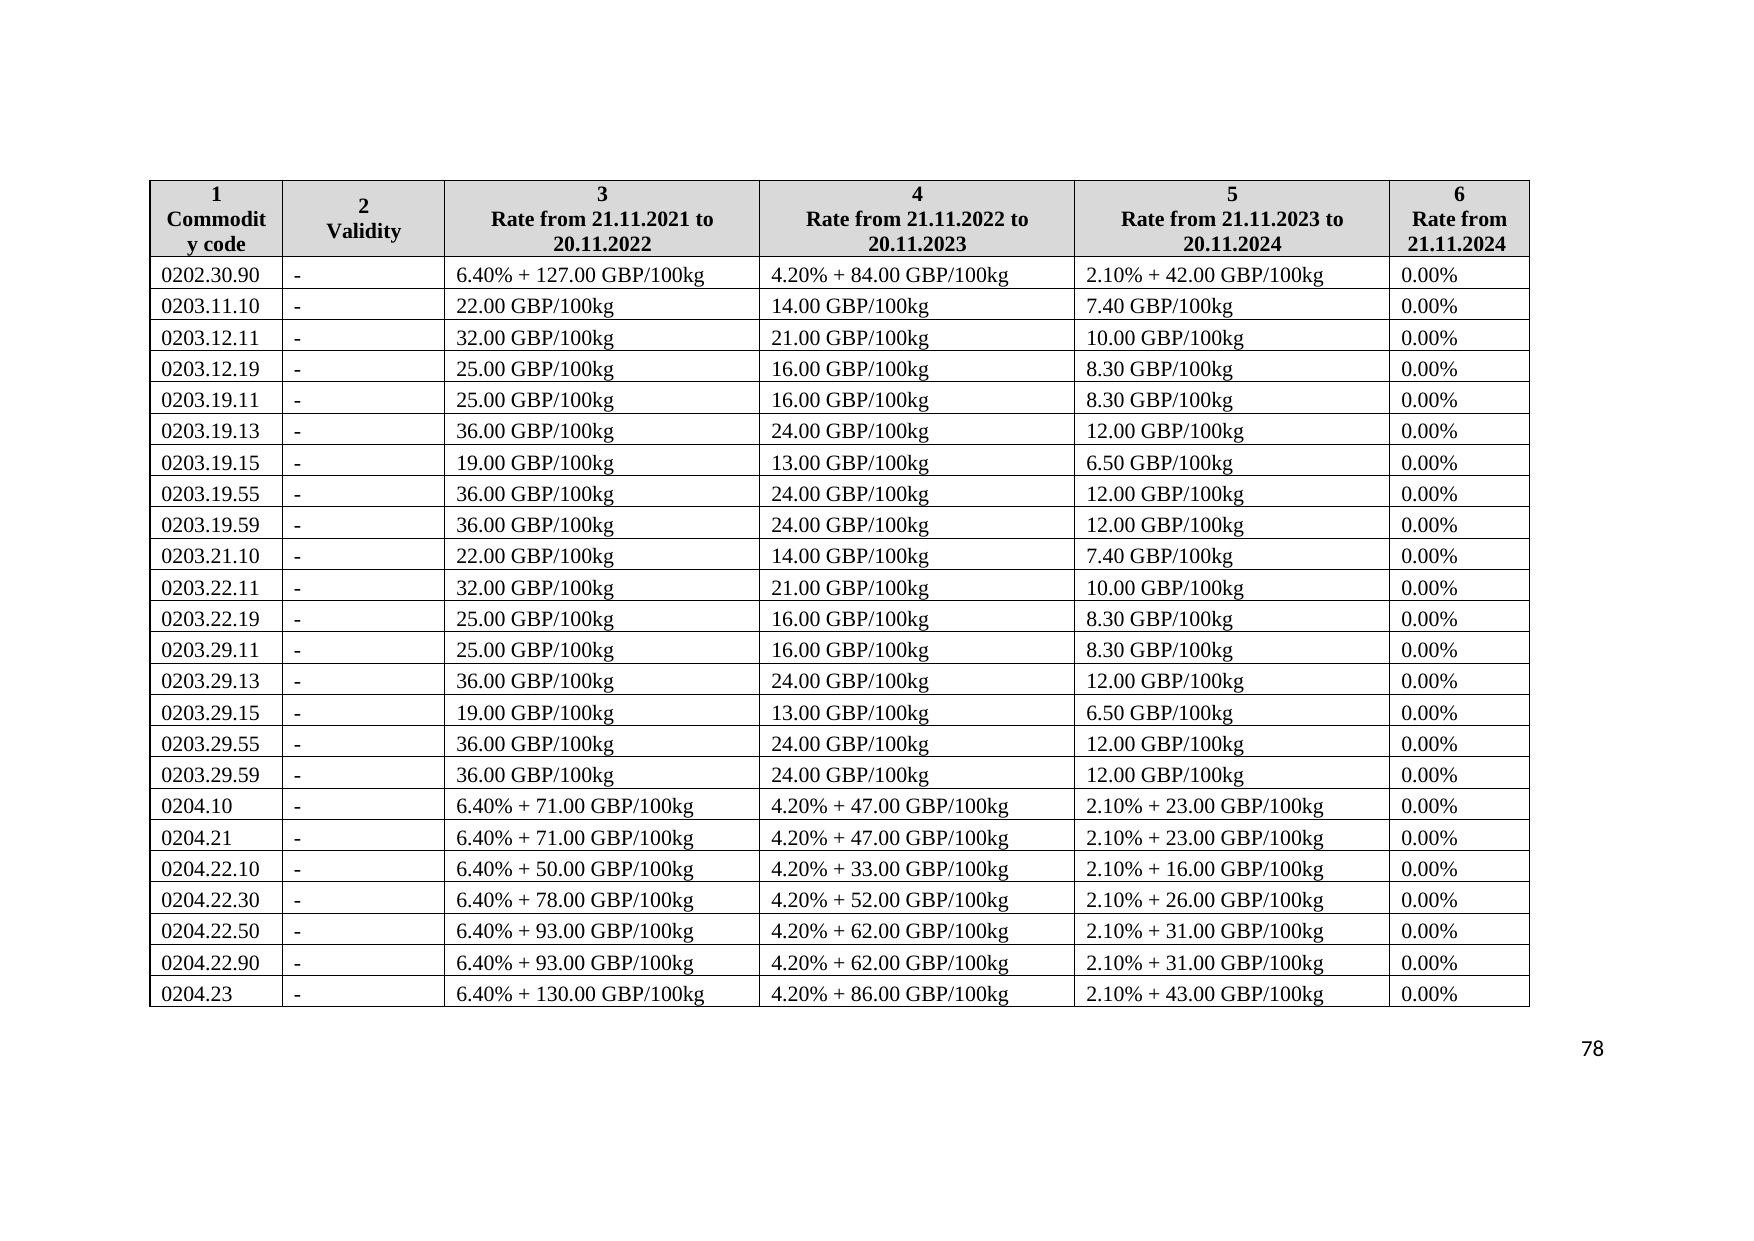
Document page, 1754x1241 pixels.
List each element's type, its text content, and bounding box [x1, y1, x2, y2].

table_cell 6.40% + 93.00 GBP/100kg [445, 914, 759, 944]
table_cell 4.20% + 33.00 GBP/100kg [760, 851, 1074, 881]
table_cell 10.00 GBP/100kg [1075, 570, 1389, 600]
table_cell 0203.19.13 [151, 414, 282, 444]
table_cell 12.00 GBP/100kg [1075, 507, 1389, 537]
table_cell 0.00% [1390, 757, 1529, 787]
table_cell - [283, 445, 444, 475]
table_cell - [283, 726, 444, 756]
table_cell 0.00% [1390, 476, 1529, 506]
table_cell 6.50 GBP/100kg [1075, 445, 1389, 475]
table_cell 16.00 GBP/100kg [760, 601, 1074, 631]
table_cell 0203.19.11 [151, 382, 282, 412]
table_cell 25.00 GBP/100kg [445, 382, 759, 412]
table_cell 2.10% + 23.00 GBP/100kg [1075, 789, 1389, 819]
table_cell 2.10% + 31.00 GBP/100kg [1075, 914, 1389, 944]
table_cell 0.00% [1390, 414, 1529, 444]
table_cell 0204.10 [151, 789, 282, 819]
table_cell 8.30 GBP/100kg [1075, 351, 1389, 381]
table_cell 4.20% + 62.00 GBP/100kg [760, 945, 1074, 975]
table_cell 0203.11.10 [151, 289, 282, 319]
table_cell - [283, 351, 444, 381]
table_header 1 Commodity code [151, 181, 282, 256]
table_cell 12.00 GBP/100kg [1075, 476, 1389, 506]
table_cell - [283, 945, 444, 975]
table_cell - [283, 539, 444, 569]
table_cell 22.00 GBP/100kg [445, 539, 759, 569]
table_cell 6.40% + 71.00 GBP/100kg [445, 820, 759, 850]
table_cell - [283, 382, 444, 412]
table_cell 0203.21.10 [151, 539, 282, 569]
table_cell 36.00 GBP/100kg [445, 414, 759, 444]
table_cell 0203.12.19 [151, 351, 282, 381]
table_cell 4.20% + 62.00 GBP/100kg [760, 914, 1074, 944]
table_cell - [283, 789, 444, 819]
table_cell 0204.22.90 [151, 945, 282, 975]
table_cell 10.00 GBP/100kg [1075, 320, 1389, 350]
table_cell 0203.22.19 [151, 601, 282, 631]
table_cell 6.40% + 71.00 GBP/100kg [445, 789, 759, 819]
table_cell 32.00 GBP/100kg [445, 320, 759, 350]
table_cell 0.00% [1390, 382, 1529, 412]
table_cell 2.10% + 26.00 GBP/100kg [1075, 882, 1389, 912]
table_cell - [283, 289, 444, 319]
table_cell 0.00% [1390, 789, 1529, 819]
table_cell 0203.19.59 [151, 507, 282, 537]
table_cell - [283, 570, 444, 600]
table_cell - [283, 976, 444, 1006]
table_cell 25.00 GBP/100kg [445, 632, 759, 662]
table_cell 4.20% + 84.00 GBP/100kg [760, 257, 1074, 287]
table_cell 13.00 GBP/100kg [760, 695, 1074, 725]
table_cell 0203.29.59 [151, 757, 282, 787]
table_cell - [283, 664, 444, 694]
table_cell 0.00% [1390, 289, 1529, 319]
table_cell 0.00% [1390, 726, 1529, 756]
table_cell - [283, 476, 444, 506]
table_cell 0.00% [1390, 445, 1529, 475]
table_cell 0.00% [1390, 882, 1529, 912]
table_cell 2.10% + 42.00 GBP/100kg [1075, 257, 1389, 287]
table_cell - [283, 882, 444, 912]
table_cell 19.00 GBP/100kg [445, 695, 759, 725]
table_cell 0203.22.11 [151, 570, 282, 600]
table_cell 12.00 GBP/100kg [1075, 414, 1389, 444]
table_cell - [283, 820, 444, 850]
table_cell - [283, 507, 444, 537]
table_cell 12.00 GBP/100kg [1075, 757, 1389, 787]
table_cell 14.00 GBP/100kg [760, 539, 1074, 569]
table_cell 0204.22.30 [151, 882, 282, 912]
table_cell 6.40% + 78.00 GBP/100kg [445, 882, 759, 912]
table_cell 4.20% + 47.00 GBP/100kg [760, 789, 1074, 819]
table_cell 24.00 GBP/100kg [760, 664, 1074, 694]
table_cell 4.20% + 47.00 GBP/100kg [760, 820, 1074, 850]
table_cell 36.00 GBP/100kg [445, 757, 759, 787]
table_cell 7.40 GBP/100kg [1075, 289, 1389, 319]
table_cell - [283, 320, 444, 350]
table_cell 0.00% [1390, 664, 1529, 694]
table_cell 24.00 GBP/100kg [760, 757, 1074, 787]
table_cell - [283, 257, 444, 287]
table_cell 36.00 GBP/100kg [445, 476, 759, 506]
table_cell - [283, 914, 444, 944]
table_header 5 Rate from 21.11.2023 to 20.11.2024 [1075, 181, 1389, 256]
table_cell 0204.21 [151, 820, 282, 850]
table_cell 36.00 GBP/100kg [445, 664, 759, 694]
table_header 2 Validity [283, 181, 444, 256]
table_cell 0203.29.55 [151, 726, 282, 756]
table_cell 6.40% + 93.00 GBP/100kg [445, 945, 759, 975]
table_cell 0204.22.50 [151, 914, 282, 944]
table_cell 4.20% + 52.00 GBP/100kg [760, 882, 1074, 912]
table_header 4 Rate from 21.11.2022 to 20.11.2023 [760, 181, 1074, 256]
table_header 6 Rate from 21.11.2024 [1390, 181, 1529, 256]
table_header 3 Rate from 21.11.2021 to 20.11.2022 [445, 181, 759, 256]
table_cell 0.00% [1390, 570, 1529, 600]
table_cell 0.00% [1390, 257, 1529, 287]
table_cell 2.10% + 31.00 GBP/100kg [1075, 945, 1389, 975]
table_cell 0204.22.10 [151, 851, 282, 881]
table_cell 36.00 GBP/100kg [445, 726, 759, 756]
table_cell 0.00% [1390, 632, 1529, 662]
table_cell - [283, 695, 444, 725]
table_cell 8.30 GBP/100kg [1075, 601, 1389, 631]
table_cell 0.00% [1390, 976, 1529, 1006]
table_cell 0203.29.13 [151, 664, 282, 694]
table_cell 25.00 GBP/100kg [445, 351, 759, 381]
table_cell - [283, 632, 444, 662]
table_cell 16.00 GBP/100kg [760, 632, 1074, 662]
table_cell 4.20% + 86.00 GBP/100kg [760, 976, 1074, 1006]
table_cell 32.00 GBP/100kg [445, 570, 759, 600]
table_cell 21.00 GBP/100kg [760, 570, 1074, 600]
table_cell 12.00 GBP/100kg [1075, 726, 1389, 756]
table_cell 24.00 GBP/100kg [760, 476, 1074, 506]
table_cell 0.00% [1390, 539, 1529, 569]
table_cell 36.00 GBP/100kg [445, 507, 759, 537]
table_cell 22.00 GBP/100kg [445, 289, 759, 319]
table_cell 6.40% + 50.00 GBP/100kg [445, 851, 759, 881]
table_cell 6.40% + 127.00 GBP/100kg [445, 257, 759, 287]
table_cell 0203.29.11 [151, 632, 282, 662]
table_cell 8.30 GBP/100kg [1075, 382, 1389, 412]
table_cell 2.10% + 16.00 GBP/100kg [1075, 851, 1389, 881]
table_cell 0203.19.15 [151, 445, 282, 475]
table_cell 0.00% [1390, 351, 1529, 381]
table_cell 0.00% [1390, 820, 1529, 850]
table_cell 21.00 GBP/100kg [760, 320, 1074, 350]
table_cell 24.00 GBP/100kg [760, 414, 1074, 444]
table_cell 0203.12.11 [151, 320, 282, 350]
table_cell 24.00 GBP/100kg [760, 507, 1074, 537]
table_cell 16.00 GBP/100kg [760, 382, 1074, 412]
table_cell 0.00% [1390, 914, 1529, 944]
table_cell 16.00 GBP/100kg [760, 351, 1074, 381]
table_cell 25.00 GBP/100kg [445, 601, 759, 631]
table_cell 0.00% [1390, 601, 1529, 631]
table_cell 14.00 GBP/100kg [760, 289, 1074, 319]
table_cell 6.50 GBP/100kg [1075, 695, 1389, 725]
table_cell 0.00% [1390, 851, 1529, 881]
table_cell 13.00 GBP/100kg [760, 445, 1074, 475]
table_cell 0202.30.90 [151, 257, 282, 287]
table_cell 2.10% + 23.00 GBP/100kg [1075, 820, 1389, 850]
table_cell 8.30 GBP/100kg [1075, 632, 1389, 662]
table_cell 7.40 GBP/100kg [1075, 539, 1389, 569]
table_cell 19.00 GBP/100kg [445, 445, 759, 475]
table_cell - [283, 851, 444, 881]
table_cell 0.00% [1390, 320, 1529, 350]
table_cell - [283, 601, 444, 631]
table_cell 24.00 GBP/100kg [760, 726, 1074, 756]
table_cell 0.00% [1390, 695, 1529, 725]
table_cell 0203.29.15 [151, 695, 282, 725]
table_cell 6.40% + 130.00 GBP/100kg [445, 976, 759, 1006]
table_cell 2.10% + 43.00 GBP/100kg [1075, 976, 1389, 1006]
table_cell 0.00% [1390, 507, 1529, 537]
table_cell - [283, 757, 444, 787]
table_cell 0204.23 [151, 976, 282, 1006]
table_cell 12.00 GBP/100kg [1075, 664, 1389, 694]
table_cell - [283, 414, 444, 444]
table_cell 0203.19.55 [151, 476, 282, 506]
table_cell 0.00% [1390, 945, 1529, 975]
